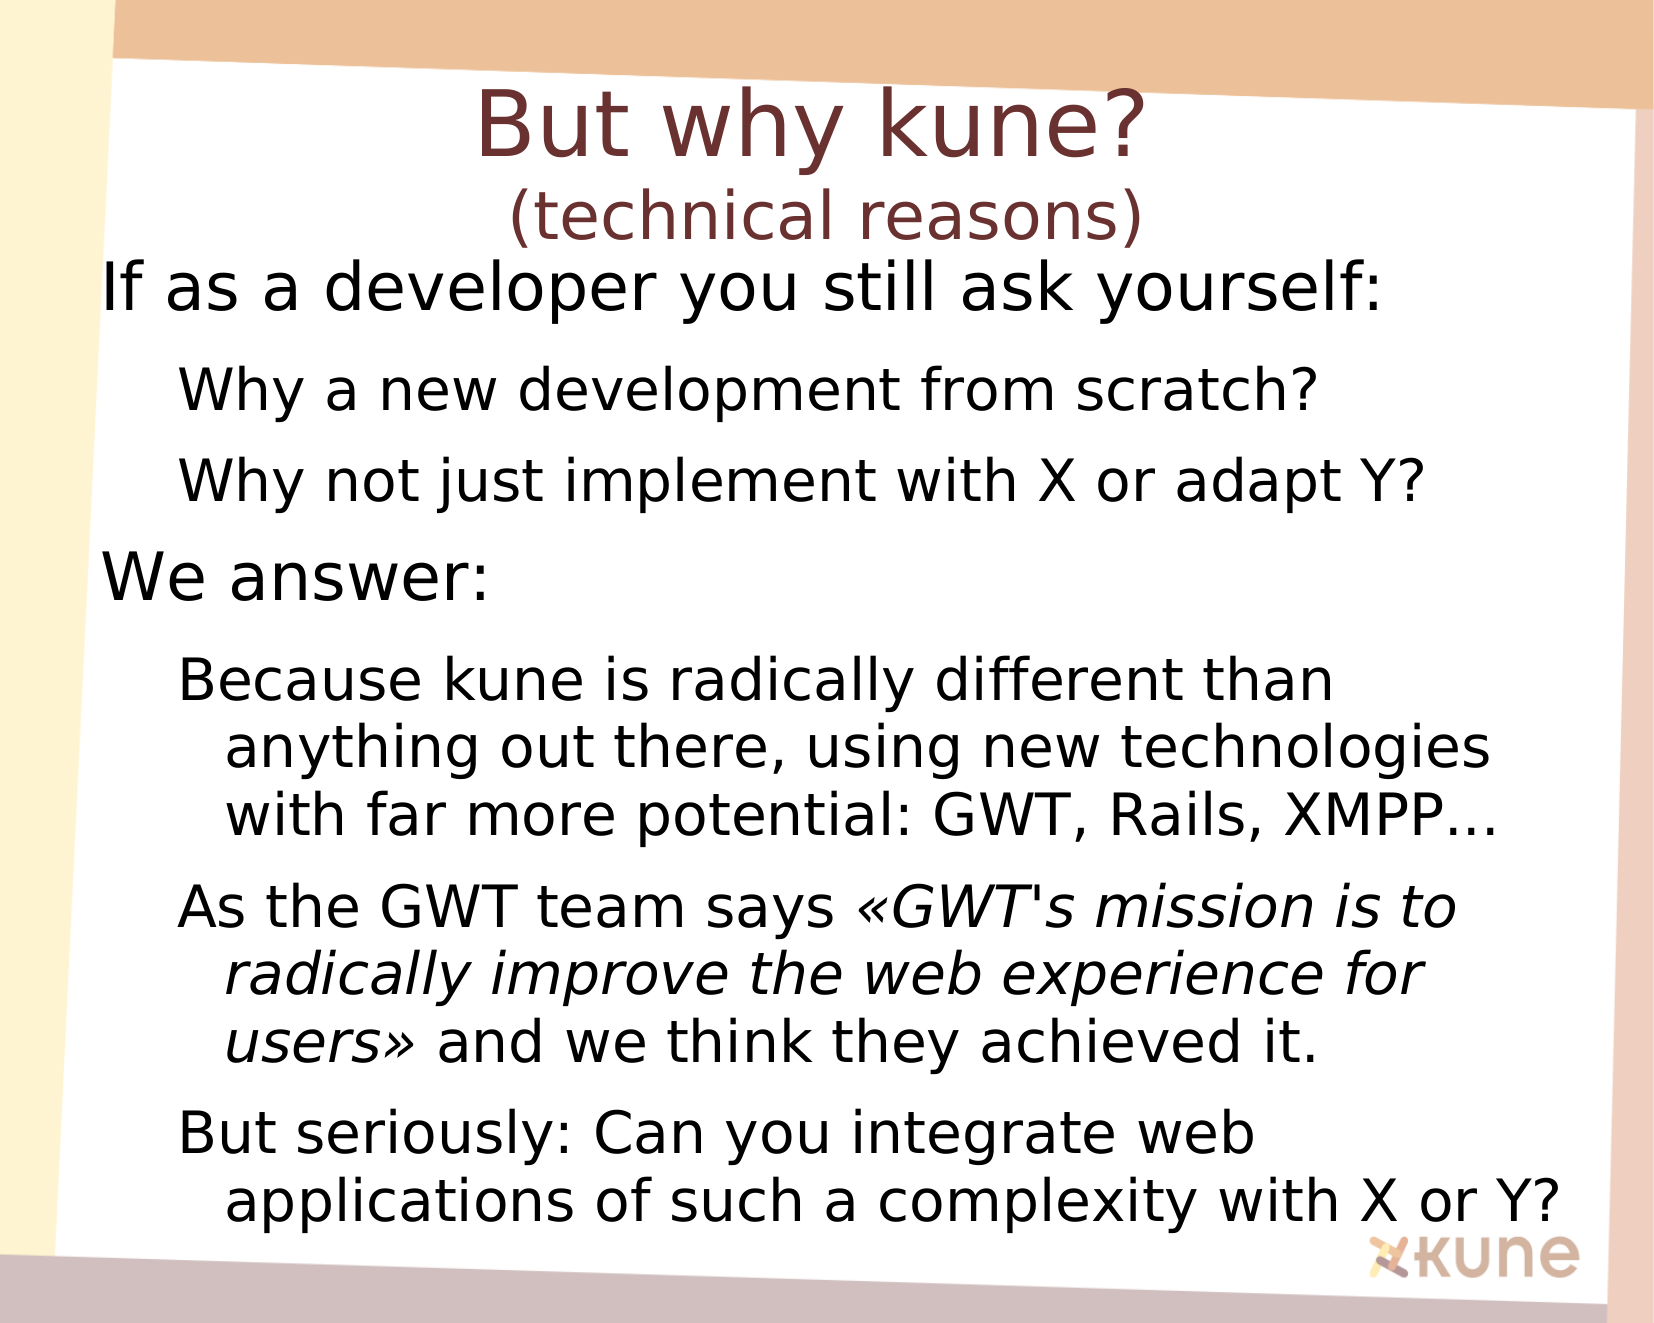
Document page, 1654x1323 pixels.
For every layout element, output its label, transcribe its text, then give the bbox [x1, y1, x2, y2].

picture [0, 0, 1654, 1323]
list If as a developer you still ask yourself: Why a new development from scratch? Why not just implement with X or adapt Y? We answer: Because kune is radically different than anything out there, using new technologies with far more potential: GWT, Rails, XMPP... As the GWT team says «GWT's mission is to radically improve the web experience for users» and we think they achieved it. But seriously: Can you integrate web applications of such a complexity with X or Y? [82, 248, 1571, 1323]
title But why kune? (technical reasons) [82, 53, 1571, 248]
